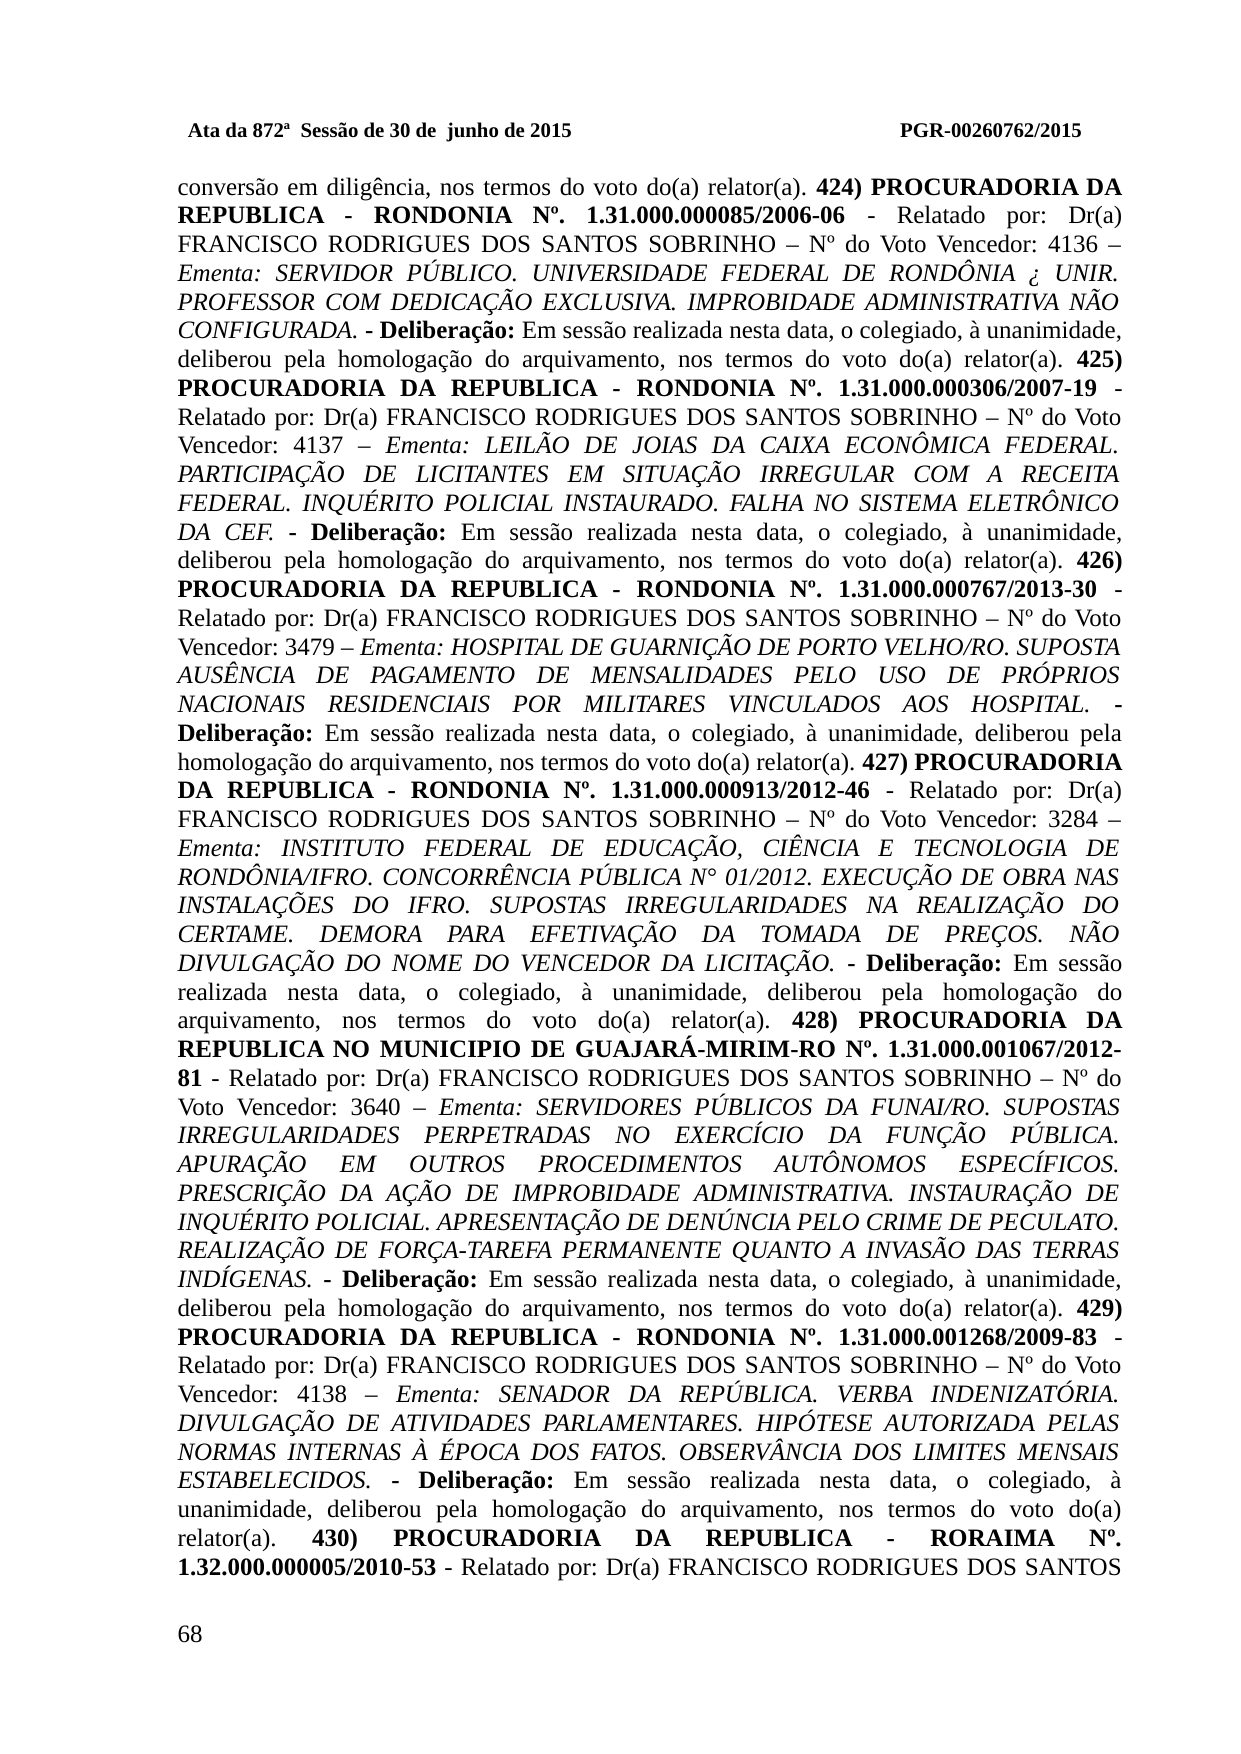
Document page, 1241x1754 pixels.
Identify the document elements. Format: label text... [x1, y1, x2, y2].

text conversão em diligência, nos termos do voto do(a) relator(a). 424) PROCURADORIA DA REPUBLICA - RONDONIA Nº. 1.31.000.000085/2006-06 - Relatado por: Dr(a) FRANCISCO RODRIGUES DOS SANTOS SOBRINHO – Nº do Voto Vencedor: 4136 – Ementa: SERVIDOR PÚBLICO. UNIVERSIDADE FEDERAL DE RONDÔNIA ¿ UNIR. PROFESSOR COM DEDICAÇÃO EXCLUSIVA. IMPROBIDADE ADMINISTRATIVA NÃO CONFIGURADA. - Deliberação: Em sessão realizada nesta data, o colegiado, à unanimidade, deliberou pela homologação do arquivamento, nos termos do voto do(a) relator(a). 425) PROCURADORIA DA REPUBLICA - RONDONIA Nº. 1.31.000.000306/2007-19 - Relatado por: Dr(a) FRANCISCO RODRIGUES DOS SANTOS SOBRINHO – Nº do Voto Vencedor: 4137 – Ementa: LEILÃO DE JOIAS DA CAIXA ECONÔMICA FEDERAL. PARTICIPAÇÃO DE LICITANTES EM SITUAÇÃO IRREGULAR COM A RECEITA FEDERAL. INQUÉRITO POLICIAL INSTAURADO. FALHA NO SISTEMA ELETRÔNICO DA CEF. - Deliberação: Em sessão realizada nesta data, o colegiado, à unanimidade, deliberou pela homologação do arquivamento, nos termos do voto do(a) relator(a). 426) PROCURADORIA DA REPUBLICA - RONDONIA Nº. 1.31.000.000767/2013-30 - Relatado por: Dr(a) FRANCISCO RODRIGUES DOS SANTOS SOBRINHO – Nº do Voto Vencedor: 3479 – Ementa: HOSPITAL DE GUARNIÇÃO DE PORTO VELHO/RO. SUPOSTA AUSÊNCIA DE PAGAMENTO DE MENSALIDADES PELO USO DE PRÓPRIOS NACIONAIS RESIDENCIAIS POR MILITARES VINCULADOS AOS HOSPITAL. - Deliberação: Em sessão realizada nesta data, o colegiado, à unanimidade, deliberou pela homologação do arquivamento, nos termos do voto do(a) relator(a). 427) PROCURADORIA DA REPUBLICA - RONDONIA Nº. 1.31.000.000913/2012-46 - Relatado por: Dr(a) FRANCISCO RODRIGUES DOS SANTOS SOBRINHO – Nº do Voto Vencedor: 3284 – Ementa: INSTITUTO FEDERAL DE EDUCAÇÃO, CIÊNCIA E TECNOLOGIA DE RONDÔNIA/IFRO. CONCORRÊNCIA PÚBLICA N° 01/2012. EXECUÇÃO DE OBRA NAS INSTALAÇÕES DO IFRO. SUPOSTAS IRREGULARIDADES NA REALIZAÇÃO DO CERTAME. DEMORA PARA EFETIVAÇÃO DA TOMADA DE PREÇOS. NÃO DIVULGAÇÃO DO NOME DO VENCEDOR DA LICITAÇÃO. - Deliberação: Em sessão realizada nesta data, o colegiado, à unanimidade, deliberou pela homologação do arquivamento, nos termos do voto do(a) relator(a). 428) PROCURADORIA DA REPUBLICA NO MUNICIPIO DE GUAJARÁ-MIRIM-RO Nº. 1.31.000.001067/2012-81 - Relatado por: Dr(a) FRANCISCO RODRIGUES DOS SANTOS SOBRINHO – Nº do Voto Vencedor: 3640 – Ementa: SERVIDORES PÚBLICOS DA FUNAI/RO. SUPOSTAS IRREGULARIDADES PERPETRADAS NO EXERCÍCIO DA FUNÇÃO PÚBLICA. APURAÇÃO EM OUTROS PROCEDIMENTOS AUTÔNOMOS ESPECÍFICOS. PRESCRIÇÃO DA AÇÃO DE IMPROBIDADE ADMINISTRATIVA. INSTAURAÇÃO DE INQUÉRITO POLICIAL. APRESENTAÇÃO DE DENÚNCIA PELO CRIME DE PECULATO. REALIZAÇÃO DE FORÇA-TAREFA PERMANENTE QUANTO A INVASÃO DAS TERRAS INDÍGENAS. - Deliberação: Em sessão realizada nesta data, o colegiado, à unanimidade, deliberou pela homologação do arquivamento, nos termos do voto do(a) relator(a). 429) PROCURADORIA DA REPUBLICA - RONDONIA Nº. 1.31.000.001268/2009-83 - Relatado por: Dr(a) FRANCISCO RODRIGUES DOS SANTOS SOBRINHO – Nº do Voto Vencedor: 4138 – Ementa: SENADOR DA REPÚBLICA. VERBA INDENIZATÓRIA. DIVULGAÇÃO DE ATIVIDADES PARLAMENTARES. HIPÓTESE AUTORIZADA PELAS NORMAS INTERNAS À ÉPOCA DOS FATOS. OBSERVÂNCIA DOS LIMITES MENSAIS ESTABELECIDOS. - Deliberação: Em sessão realizada nesta data, o colegiado, à unanimidade, deliberou pela homologação do arquivamento, nos termos do voto do(a) relator(a). 430) PROCURADORIA DA REPUBLICA - RORAIMA Nº. 1.32.000.000005/2010-53 - Relatado por: Dr(a) FRANCISCO RODRIGUES DOS SANTOS [177, 172, 1122, 1580]
